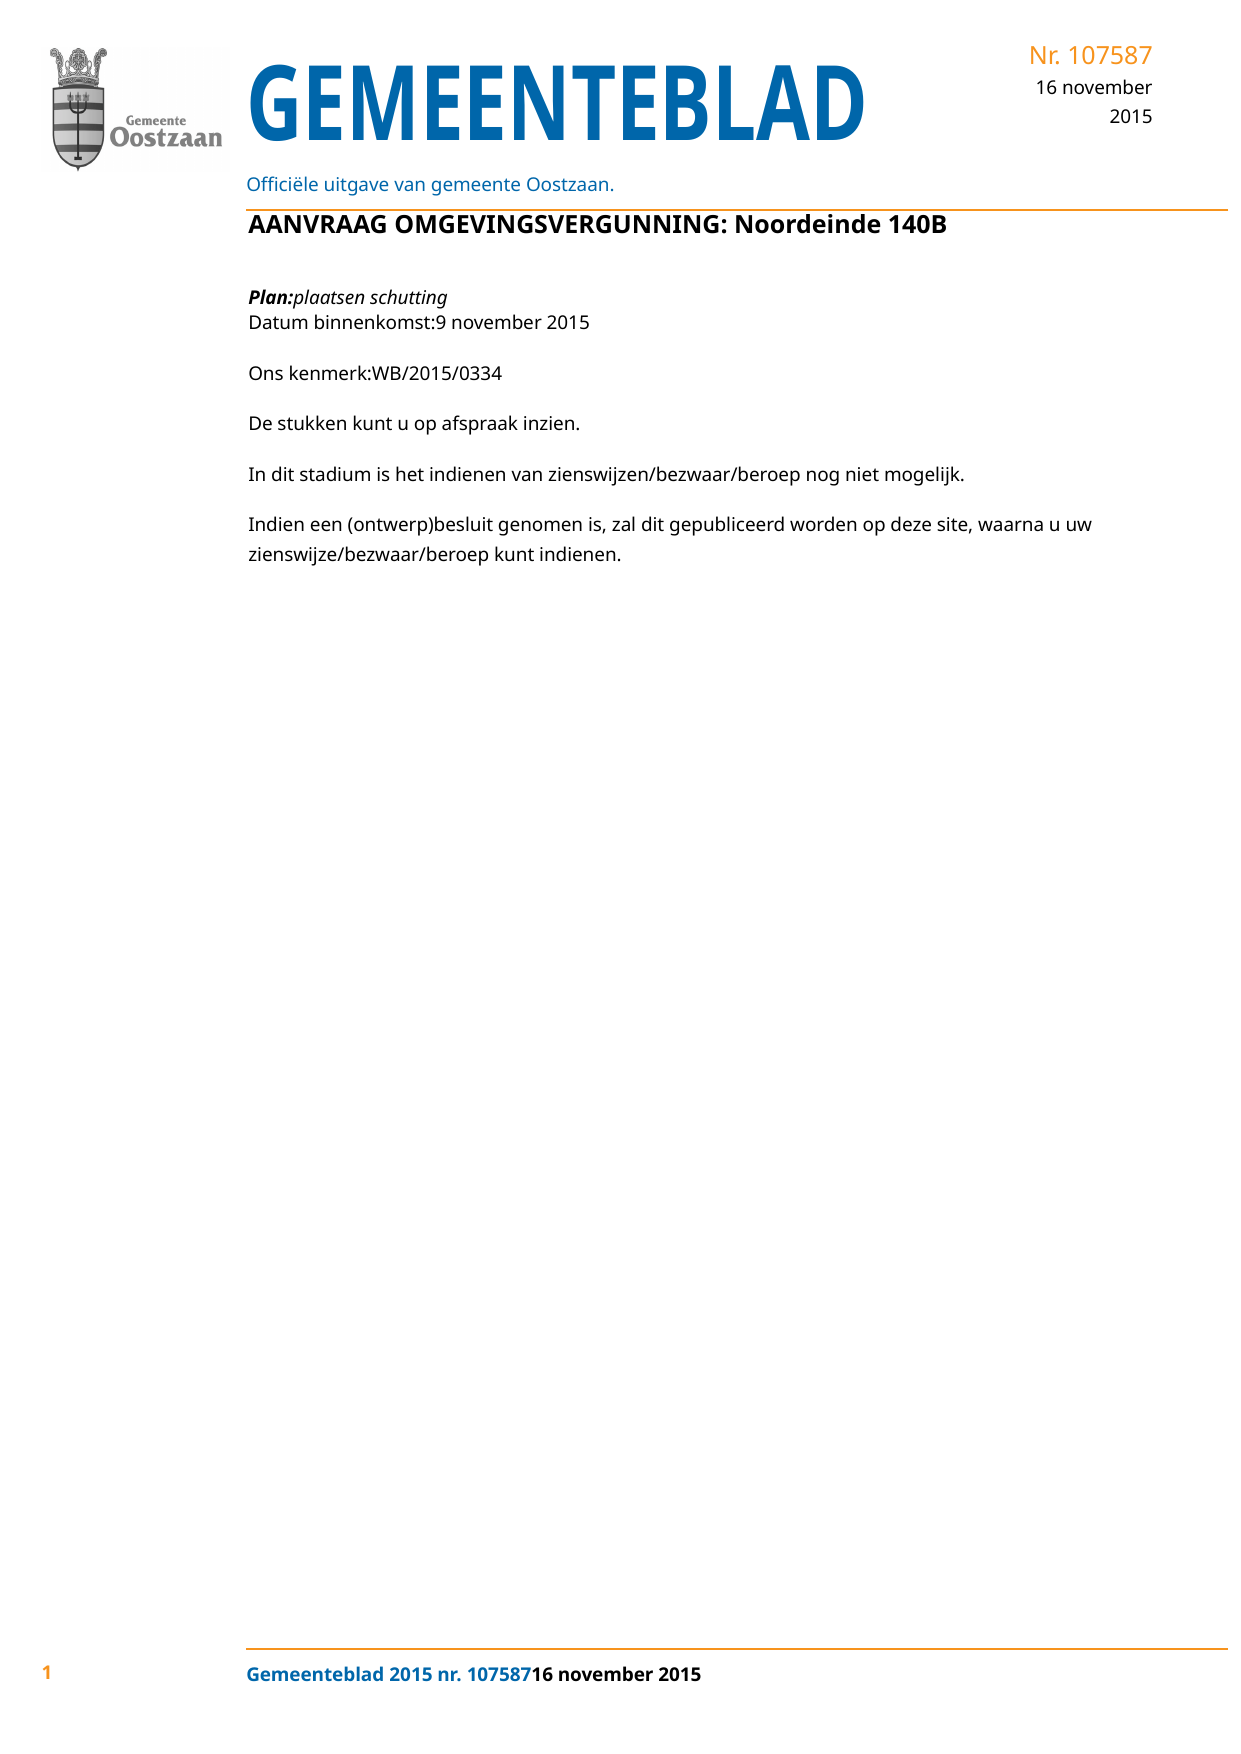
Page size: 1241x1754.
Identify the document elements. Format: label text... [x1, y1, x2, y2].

text AANVRAAG OMGEVINGSVERGUNNING: Noordeinde 140B [248, 211, 1152, 241]
picture [41, 47, 231, 172]
text Plan:plaatsen schutting [248, 284, 1152, 309]
text De stukken kunt u op afspraak inzien. [248, 410, 1152, 436]
text Ons kenmerk:WB/2015/0334 [248, 360, 1152, 386]
text Datum binnenkomst:9 november 2015 [248, 309, 1152, 335]
text Indien een (ontwerp)besluit genomen is, zal dit gepubliceerd worden op deze site, waarna u uw zienswijze/bezwaar/beroep kunt indienen. [248, 511, 1152, 567]
text In dit stadium is het indienen van zienswijzen/bezwaar/beroep nog niet mogelijk. [248, 461, 1152, 487]
